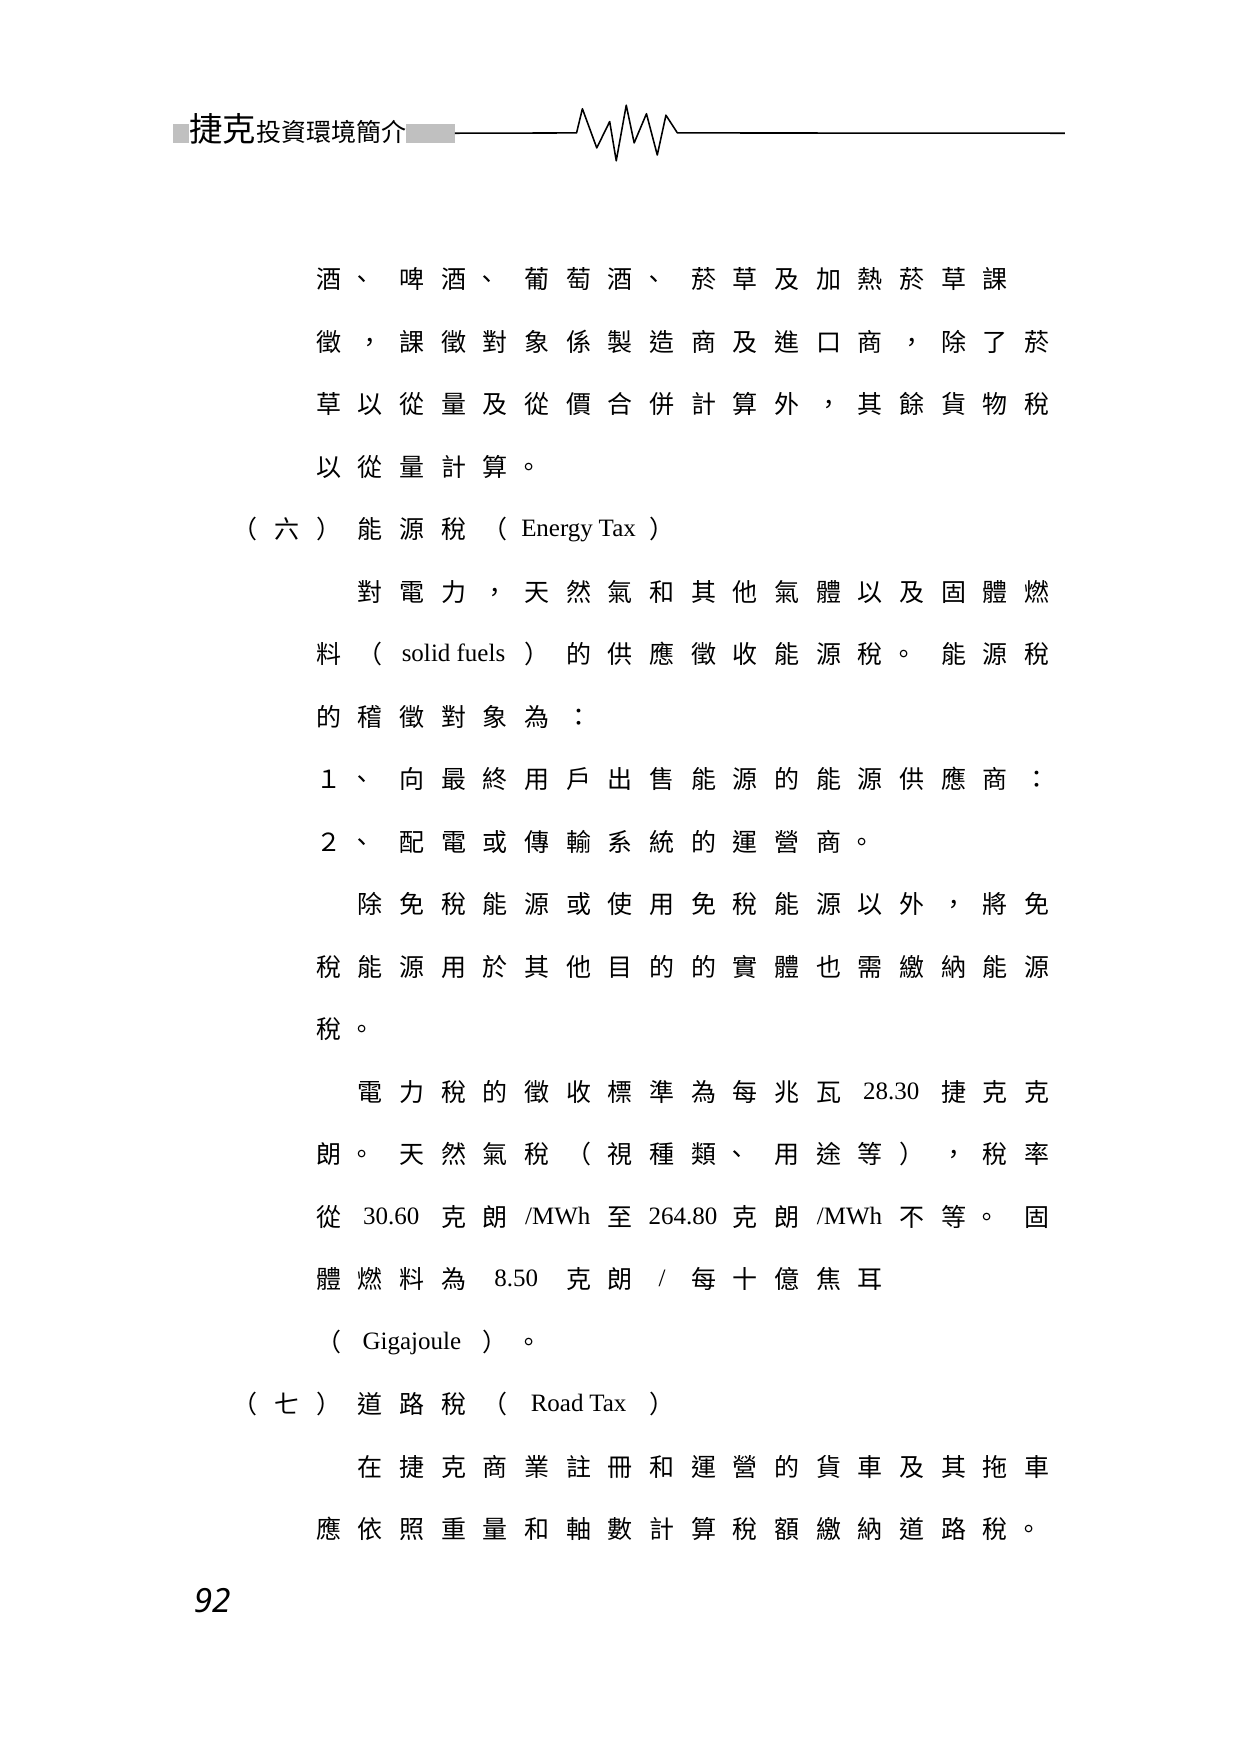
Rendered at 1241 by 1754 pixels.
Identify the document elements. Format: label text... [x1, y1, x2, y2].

text 對電力，天然氣和其他氣體以及固體燃料（solid fuels）的供應徵收能源稅。能源稅的稽徵對象為： [281, 549, 1058, 736]
text 在捷克商業註冊和運營的貨車及其拖車應依照重量和軸數計算稅額繳納道路稅。 [281, 1424, 1058, 1549]
text （六）能源稅（Energy Tax） [207, 486, 1058, 549]
text 除免稅能源或使用免稅能源以外，將免稅能源用於其他目的的實體也需繳納能源稅。 [281, 861, 1058, 1049]
text 酒、啤酒、葡萄酒、菸草及加熱菸草課徵，課徵對象係製造商及進口商，除了菸草以從量及從價合併計算外，其餘貨物稅以從量計算。 [281, 236, 1058, 486]
text １、向最終用戶出售能源的能源供應商： [281, 736, 1058, 799]
text （七）道路稅（Road Tax） [207, 1361, 1058, 1424]
text 電力稅的徵收標準為每兆瓦28.30捷克克朗。天然氣稅（視種類、用途等），稅率從30.60克朗/MWh至264.80克朗/MWh不等。固體燃料為8.50克朗/每十億焦耳（Gigajoule）。 [281, 1049, 1058, 1361]
text ２、配電或傳輸系統的運營商。 [281, 799, 1058, 861]
